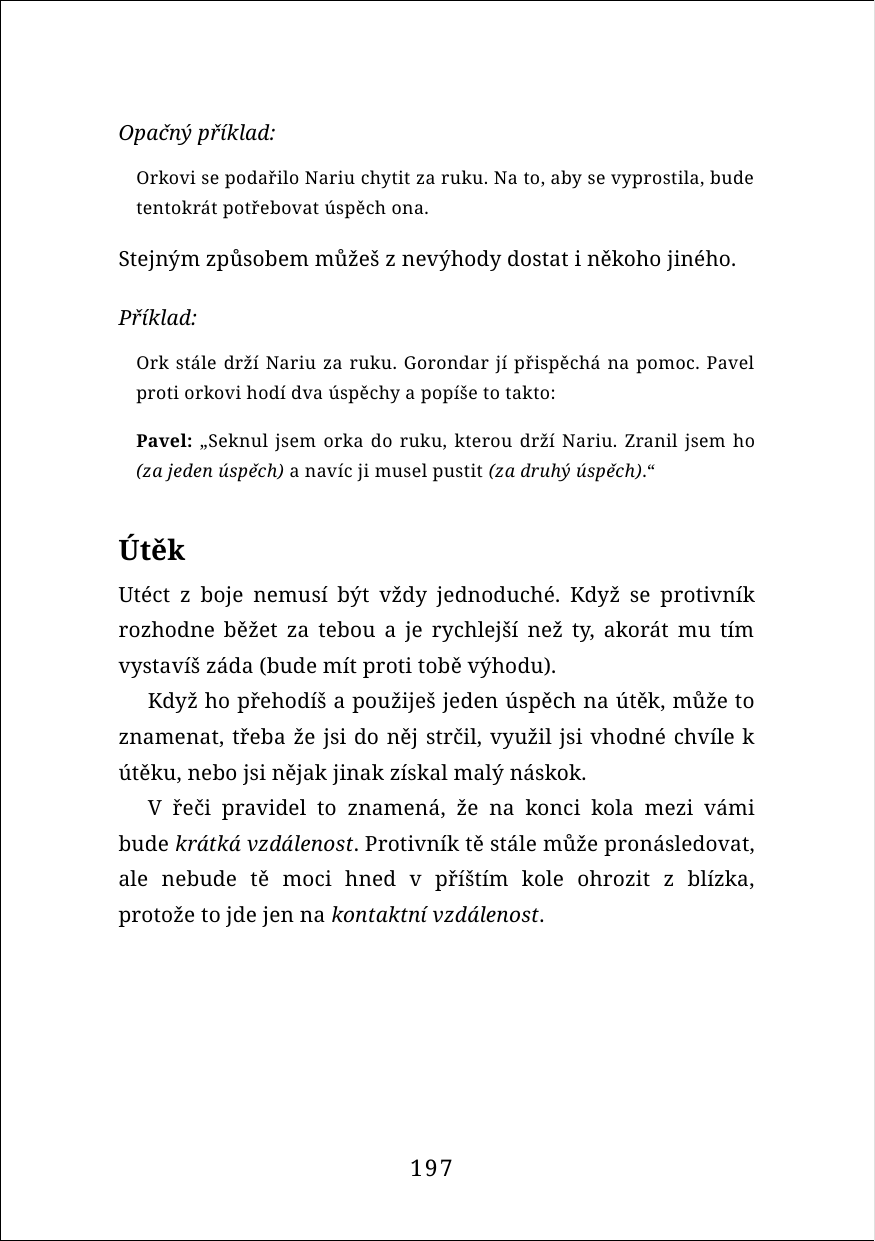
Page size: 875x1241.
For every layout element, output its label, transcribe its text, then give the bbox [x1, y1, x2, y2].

text Opačný příklad: [118, 118, 756, 147]
text Pavel: „Seknul jsem orka do ruku, kterou drží Nariu. Zranil jsem ho (za jeden úspěch) a navíc ji musel pustit (za druhý úspěch).“ [136, 428, 756, 483]
text Příklad: [118, 303, 756, 331]
text Utéct z boje nemusí být vždy jednoduché. Když se protivník rozhodne běžet za tebou a je rychlejší než ty, akorát mu tím vystavíš záda (bude mít proti tobě výhodu). Když ho přehodíš a použiješ jeden úspěch na útěk, může to znamenat, třeba že jsi do něj strčil, využil jsi vhodné chvíle k útěku, nebo jsi nějak jinak získal malý náskok. V řeči pravidel to znamená, že na konci kola mezi vámi bude krátká vzdálenost. Protivník tě stále může pronásledovat, ale nebude tě moci hned v příštím kole ohrozit z blízka, protože to jde jen na kontaktní vzdálenost. [118, 580, 756, 928]
text Orkovi se podařilo Nariu chytit za ruku. Na to, aby se vyprostila, bude tentokrát potřebovat úspěch ona. [136, 166, 756, 220]
text Ork stále drží Nariu za ruku. Gorondar jí přispěchá na pomoc. Pavel proti orkovi hodí dva úspěchy a popíše to takto: [136, 350, 756, 404]
subtitle Útěk [118, 530, 756, 568]
text Stejným způsobem můžeš z nevýhody dostat i někoho jiného. [118, 244, 756, 272]
